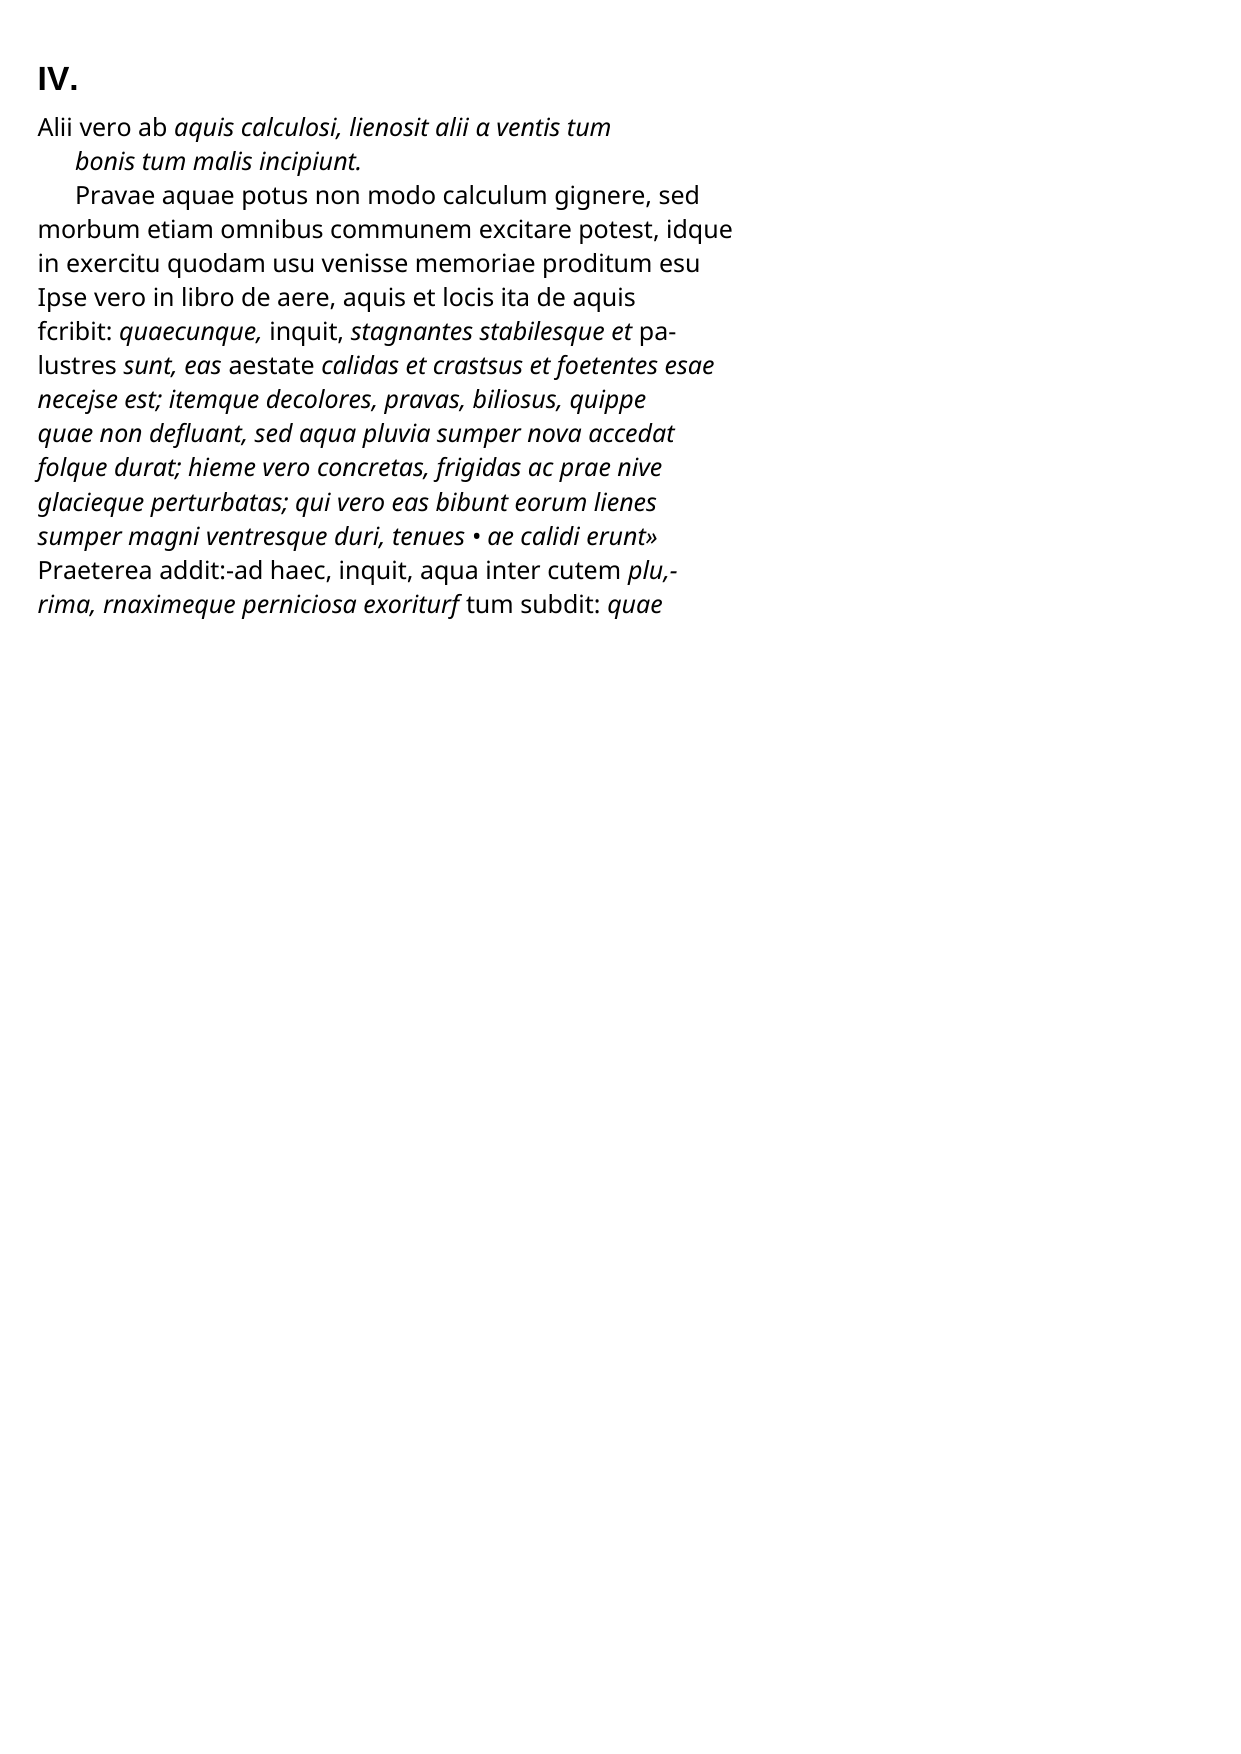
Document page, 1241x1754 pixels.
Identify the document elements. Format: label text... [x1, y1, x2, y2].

subtitle IV. [37, 58, 1203, 97]
text Pravae aquae potus non modo calculum gignere, sed morbum etiam omnibus communem excitare potest, idque in exercitu quodam usu venisse memoriae proditum esu Ipse vero in libro de aere, aquis et locis ita de aquis fcribit: quaecunque, inquit, stagnantes stabilesque et pa- lustres sunt, eas aestate calidas et crastsus et foetentes esae necejse est; itemque decolores, pravas, biliosus, quippe quae non defluant, sed aqua pluvia sumper nova accedat folque durat; hieme vero concretas, frigidas ac prae nive glacieque perturbatas; qui vero eas bibunt eorum lienes sumper magni ventresque duri, tenues • ae calidi erunt» Praeterea addit:-ad haec, inquit, aqua inter cutem plu,- rima, rnaximeque perniciosa exoriturf tum subdit: quae [37, 178, 1203, 620]
text Alii vero ab aquis calculosi, lienosit alii α ventis tum bonis tum malis incipiunt. [37, 109, 1203, 178]
